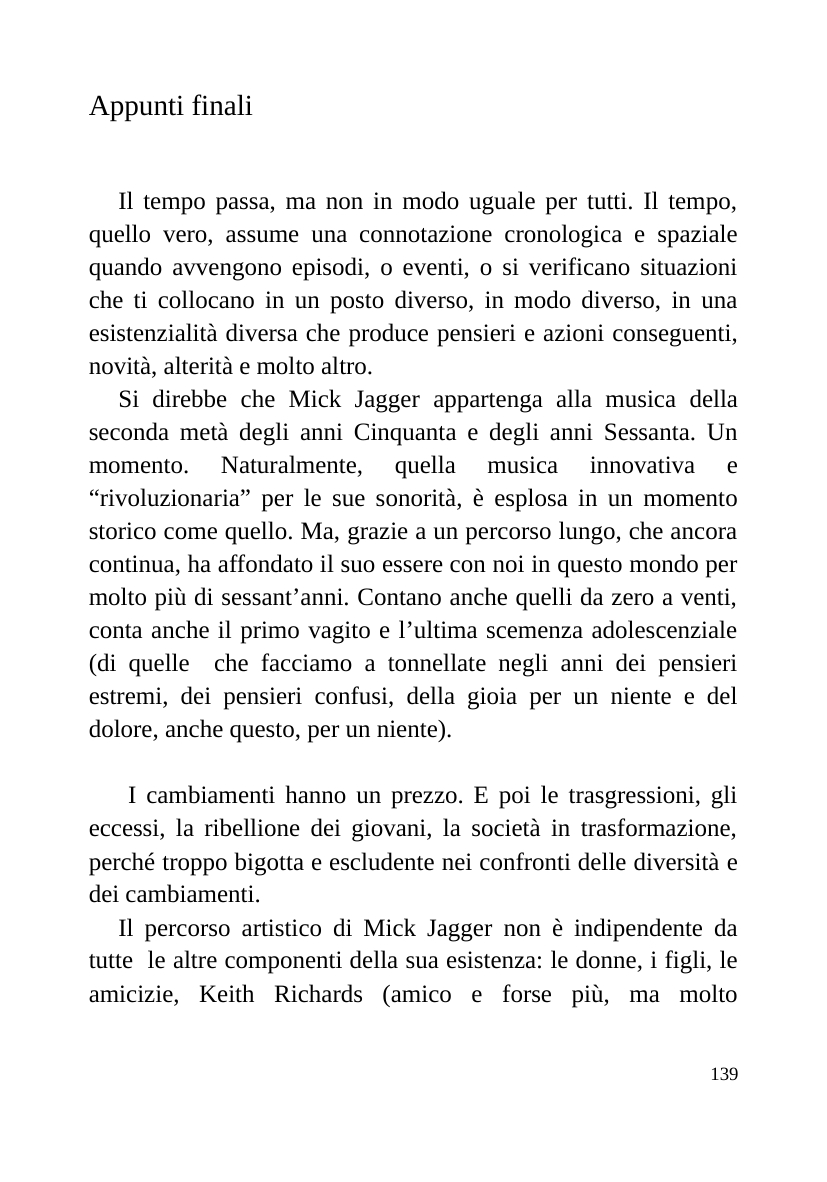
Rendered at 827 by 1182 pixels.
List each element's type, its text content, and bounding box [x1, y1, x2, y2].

text Si direbbe che Mick Jagger appartenga alla musica della seconda metà degli anni Cinquanta e degli anni Sessanta. Un momento. Naturalmente, quella musica innovativa e “rivoluzionaria” per le sue sonorità, è esplosa in un momento storico come quello. Ma, grazie a un percorso lungo, che ancora continua, ha affondato il suo essere con noi in questo mondo per molto più di sessant’anni. Contano anche quelli da zero a venti, conta anche il primo vagito e l’ultima scemenza adolescenziale (di quelle che facciamo a tonnellate negli anni dei pensieri estremi, dei pensieri confusi, della gioia per un niente e del dolore, anche questo, per un niente). [88, 384, 738, 743]
text I cambiamenti hanno un prezzo. E poi le trasgressioni, gli eccessi, la ribellione dei giovani, la società in trasformazione, perché troppo bigotta e escludente nei confronti delle diversità e dei cambiamenti. [88, 781, 738, 908]
text Il tempo passa, ma non in modo uguale per tutti. Il tempo, quello vero, assume una connotazione cronologica e spaziale quando avvengono episodi, o eventi, o si verificano situazioni che ti collocano in un posto diverso, in modo diverso, in una esistenzialità diversa che produce pensieri e azioni conseguenti, novità, alterità e molto altro. [88, 186, 738, 380]
text Appunti finali [88, 88, 738, 122]
text Il percorso artistico di Mick Jagger non è indipendente da tutte le altre componenti della sua esistenza: le donne, i figli, le amicizie, Keith Richards (amico e forse più, ma molto [88, 913, 738, 1007]
